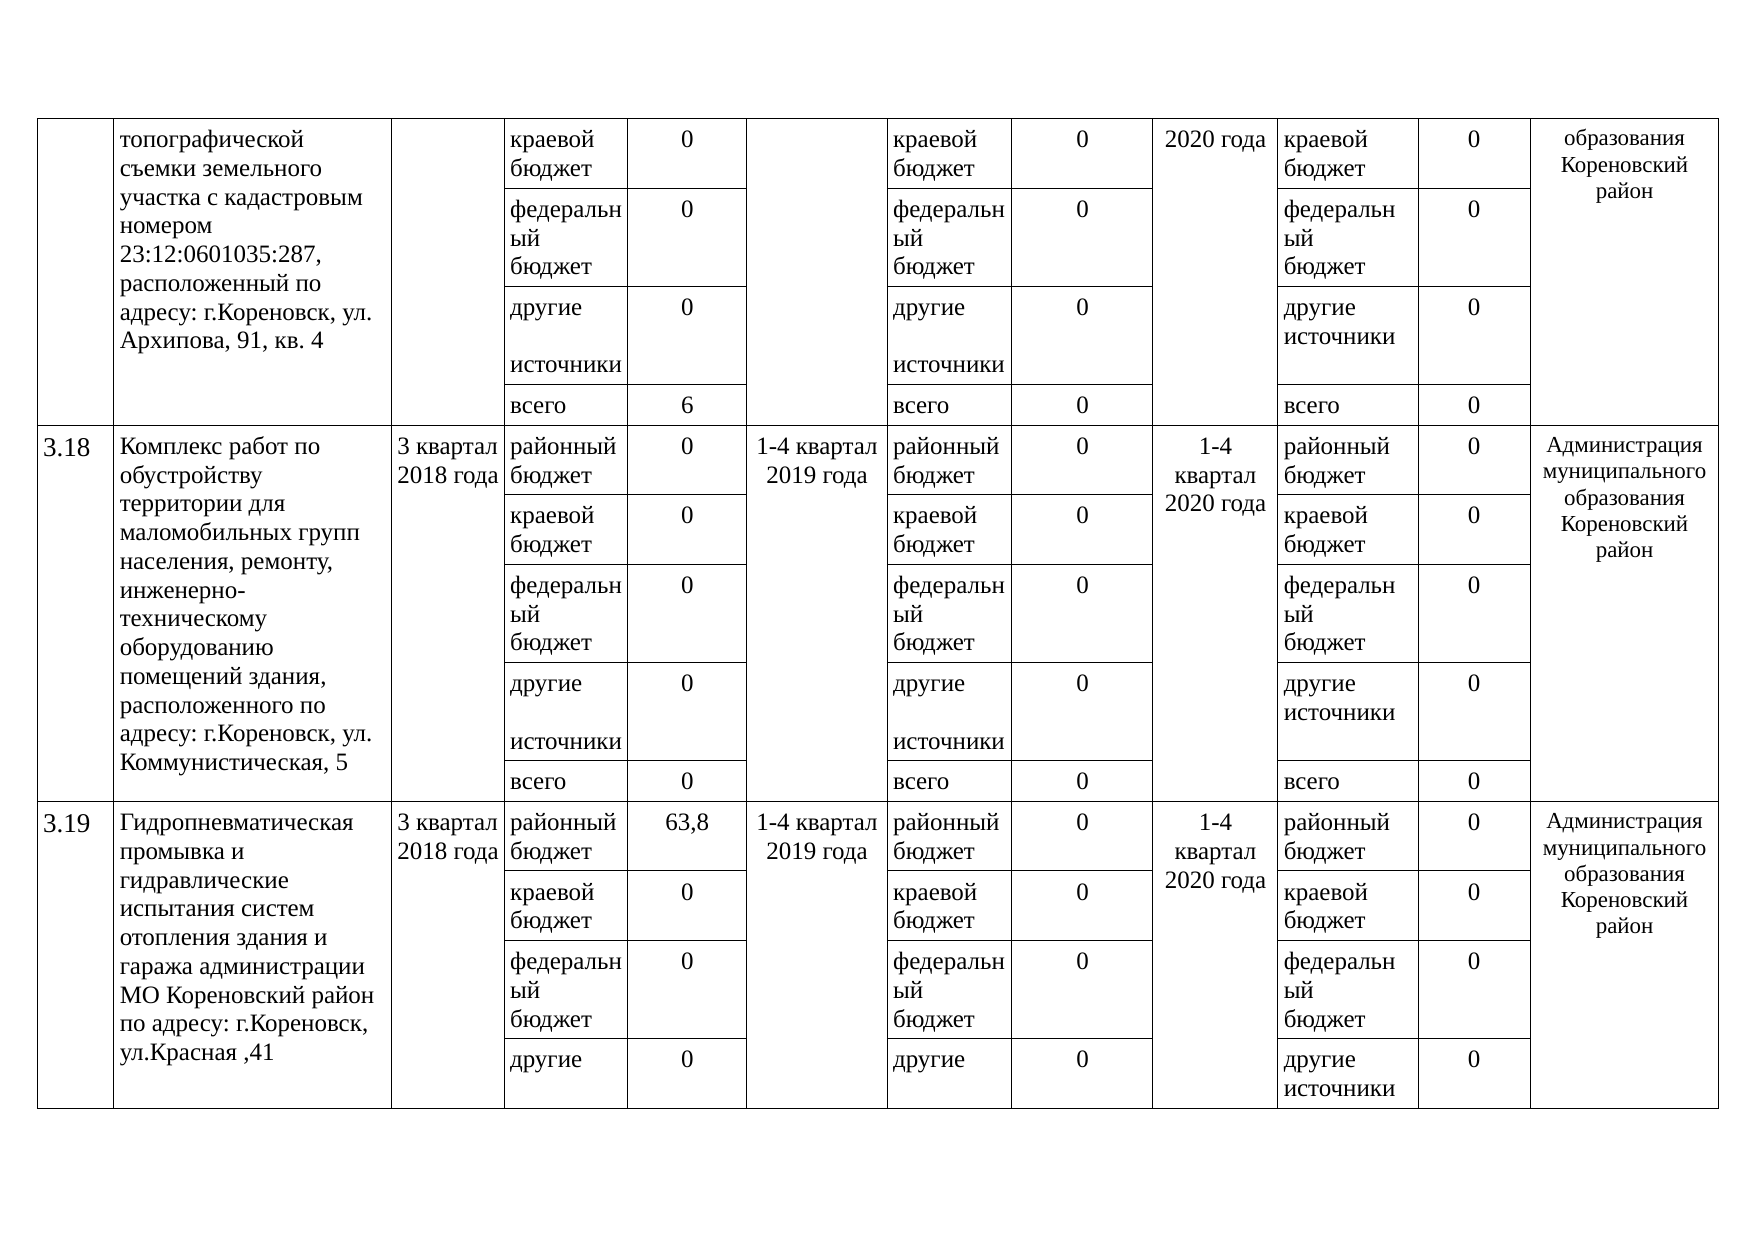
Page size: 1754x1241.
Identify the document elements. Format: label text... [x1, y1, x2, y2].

table_cell 0 [628, 941, 746, 1038]
table_cell краевой бюджет [505, 119, 627, 188]
table_cell 3.19 [38, 802, 113, 1108]
table_cell всего [505, 385, 627, 425]
table_cell федеральный бюджет [505, 565, 627, 662]
table_cell краевой бюджет [888, 119, 1011, 188]
table_cell всего [505, 761, 627, 801]
table_cell 0 [1012, 565, 1152, 662]
table_cell другие источники [1278, 663, 1418, 760]
table_cell 0 [1419, 761, 1530, 801]
table_cell Администрация муниципального образования Кореновский район [1531, 802, 1718, 1108]
table_cell другие источники [888, 663, 1011, 760]
table_cell 0 [1012, 189, 1152, 286]
table_cell 0 [1012, 385, 1152, 425]
table_cell Комплекс работ по обустройству территории для маломобильных групп населения, ремонту, инженерно-техническому оборудованию помещений здания, расположенного по адресу: г.Кореновск, ул. Коммунистическая, 5 [114, 426, 391, 801]
table_cell федеральный бюджет [505, 189, 627, 286]
table_cell федеральный бюджет [888, 565, 1011, 662]
table_cell 0 [1419, 119, 1530, 188]
table_cell другие источники [888, 287, 1011, 384]
table_cell 1-4 квартал 2019 года [747, 802, 887, 1108]
table_cell 0 [1419, 871, 1530, 940]
table_cell 0 [1012, 1039, 1152, 1108]
table_cell краевой бюджет [1278, 871, 1418, 940]
table_cell 3 квартал 2018 года [392, 426, 504, 801]
table_cell федеральный бюджет [1278, 565, 1418, 662]
table_cell федеральный бюджет [1278, 941, 1418, 1038]
table_cell всего [1278, 761, 1418, 801]
table_cell всего [888, 761, 1011, 801]
table_cell 0 [1419, 663, 1530, 760]
table_cell 0 [1012, 663, 1152, 760]
table_cell 0 [1419, 385, 1530, 425]
table_cell 0 [1419, 426, 1530, 494]
table_cell 1-4 квартал 2019 года [747, 426, 887, 801]
table_cell 0 [1012, 495, 1152, 564]
table_cell [392, 119, 504, 425]
table_cell районный бюджет [505, 802, 627, 870]
table_cell 3 квартал 2018 года [392, 802, 504, 1108]
table_cell краевой бюджет [1278, 495, 1418, 564]
table_cell 0 [1419, 565, 1530, 662]
table_cell 3.18 [38, 426, 113, 801]
table_cell 0 [1419, 941, 1530, 1038]
table_cell 0 [1419, 802, 1530, 870]
table_cell 0 [1012, 761, 1152, 801]
table_cell 0 [628, 287, 746, 384]
table_cell 6 [628, 385, 746, 425]
table_cell Гидропневматическая промывка и гидравлические испытания систем отопления здания и гаража администрации МО Кореновский район по адресу: г.Кореновск, ул.Красная ,41 [114, 802, 391, 1108]
table_cell 0 [1419, 495, 1530, 564]
table_cell районный бюджет [505, 426, 627, 494]
table_cell краевой бюджет [505, 871, 627, 940]
table_cell топографической съемки земельного участка с кадастровым номером 23:12:0601035:287, расположенный по адресу: г.Кореновск, ул. Архипова, 91, кв. 4 [114, 119, 391, 425]
table_cell федеральный бюджет [505, 941, 627, 1038]
table_cell образования Кореновский район [1531, 119, 1718, 425]
table_cell другие источники [1278, 1039, 1418, 1108]
table_cell 0 [1012, 426, 1152, 494]
table_cell 0 [628, 426, 746, 494]
table_cell 0 [1012, 119, 1152, 188]
table_cell федеральный бюджет [888, 189, 1011, 286]
table_cell районный бюджет [1278, 426, 1418, 494]
table_cell 0 [628, 871, 746, 940]
table_cell 0 [1419, 189, 1530, 286]
table_cell 0 [1012, 287, 1152, 384]
table_cell 1-4 квартал 2020 года [1153, 426, 1277, 801]
table_cell районный бюджет [888, 426, 1011, 494]
table_cell 0 [628, 565, 746, 662]
table_cell [747, 119, 887, 425]
table_cell федеральный бюджет [1278, 189, 1418, 286]
table_cell всего [1278, 385, 1418, 425]
table_cell 0 [628, 1039, 746, 1108]
table_cell 0 [628, 495, 746, 564]
table_cell 0 [628, 189, 746, 286]
table_cell 0 [628, 663, 746, 760]
table_cell Администрация муниципального образования Кореновский район [1531, 426, 1718, 801]
table_cell 63,8 [628, 802, 746, 870]
table_cell [38, 119, 113, 425]
table_cell всего [888, 385, 1011, 425]
table_cell 1-4 квартал 2020 года [1153, 802, 1277, 1108]
table_cell 0 [1419, 287, 1530, 384]
table_cell 2020 года [1153, 119, 1277, 425]
table_cell 0 [1419, 1039, 1530, 1108]
table_cell краевой бюджет [888, 871, 1011, 940]
table_cell другие [505, 1039, 627, 1108]
table_cell другие [888, 1039, 1011, 1108]
table_cell другие источники [505, 287, 627, 384]
table_cell краевой бюджет [888, 495, 1011, 564]
table_cell 0 [628, 761, 746, 801]
table_cell районный бюджет [888, 802, 1011, 870]
table_cell другие источники [505, 663, 627, 760]
table_cell 0 [1012, 871, 1152, 940]
table_cell районный бюджет [1278, 802, 1418, 870]
table_cell другие источники [1278, 287, 1418, 384]
table_cell 0 [1012, 802, 1152, 870]
table_cell краевой бюджет [505, 495, 627, 564]
table_cell федеральный бюджет [888, 941, 1011, 1038]
table_cell 0 [628, 119, 746, 188]
table_cell 0 [1012, 941, 1152, 1038]
table_cell краевой бюджет [1278, 119, 1418, 188]
